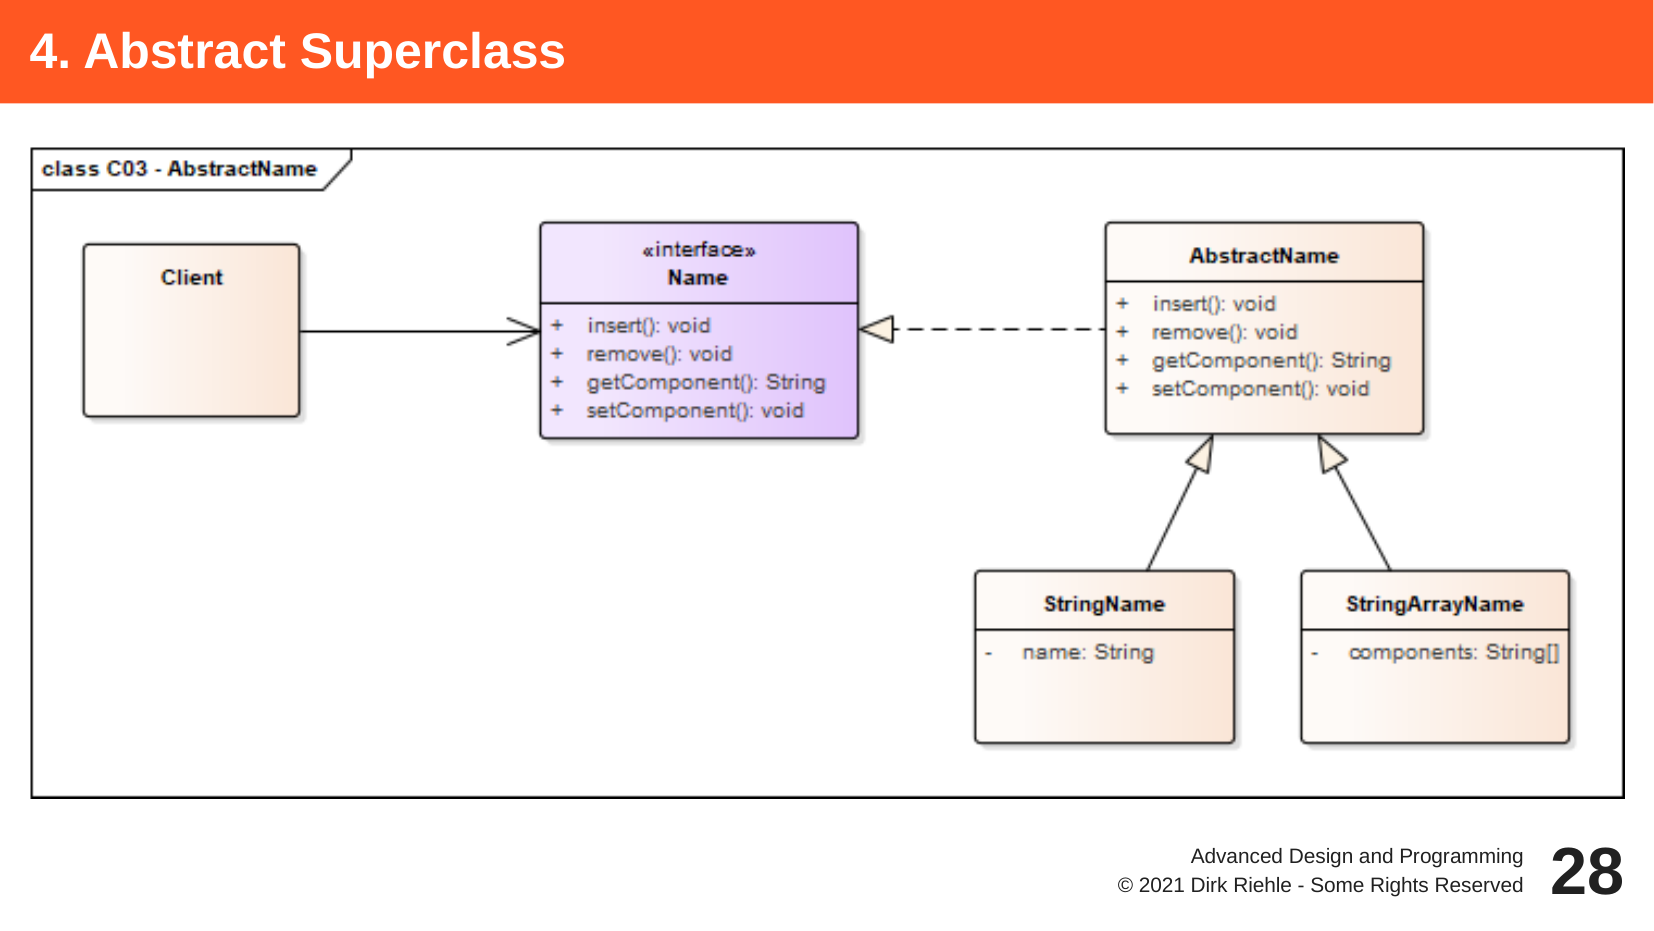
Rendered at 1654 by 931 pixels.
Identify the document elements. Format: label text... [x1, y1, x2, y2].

title 4. Abstract Superclass [0, 0, 1654, 104]
picture [29, 132, 1625, 812]
